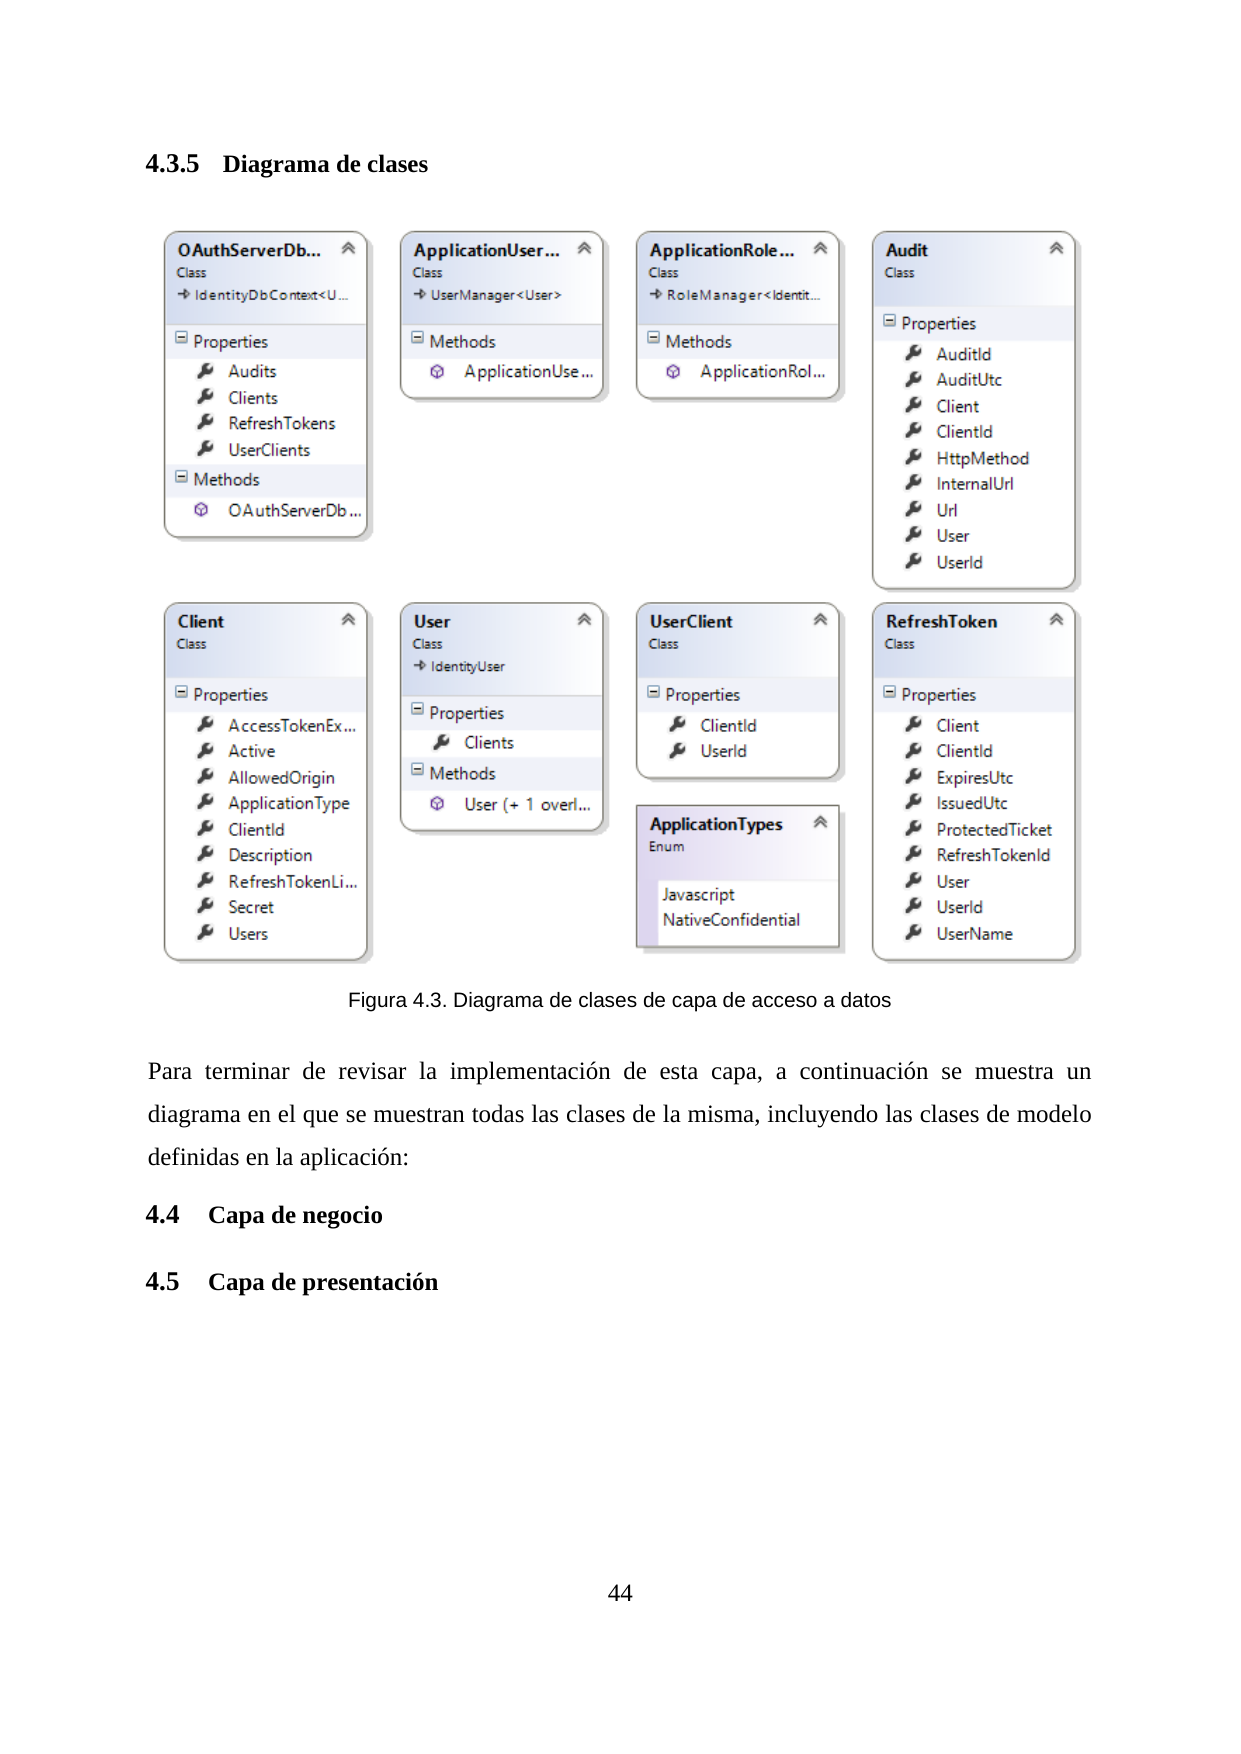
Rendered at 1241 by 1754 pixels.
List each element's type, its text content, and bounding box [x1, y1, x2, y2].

subtitle Capa de negocio [139, 1198, 1093, 1229]
text Para terminar de revisar la implementación de esta capa, a continuación se muestra un diagrama en el que se muestran todas las clases de la misma, incluyendo las clases de modelo definidas en la aplicación: [148, 1012, 1093, 1171]
subtitle Diagrama de clases [139, 148, 1093, 179]
picture [143, 210, 1097, 985]
subtitle Capa de presentación [139, 1265, 1093, 1297]
text Figura 4.3. Diagrama de clases de capa de acceso a datos [143, 985, 1097, 1012]
